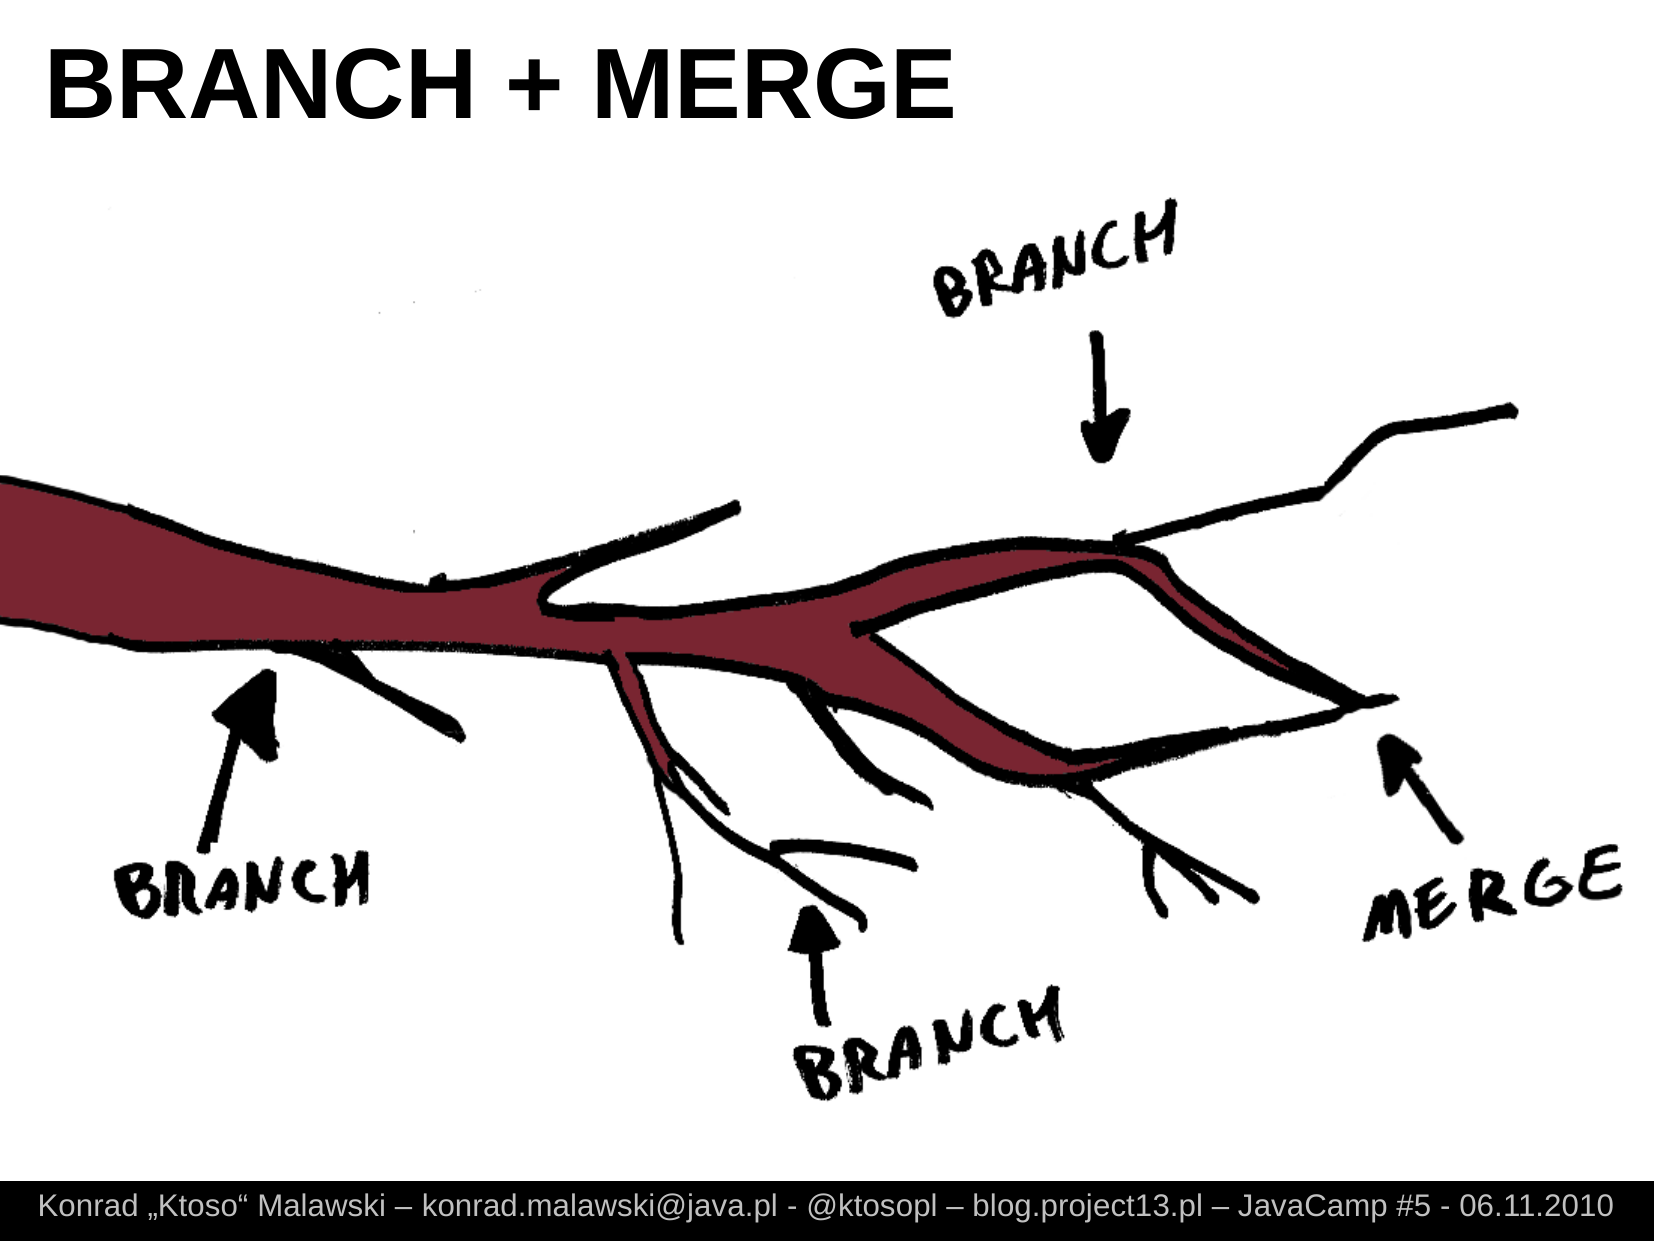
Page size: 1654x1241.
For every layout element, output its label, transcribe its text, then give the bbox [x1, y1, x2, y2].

text_box Konrad „Ktoso“ Malawski – konrad.malawski@java.pl - @ktosopl – blog.project13.pl – JavaCamp #5 - 06.11.2010 [0, 1181, 1654, 1238]
text_box BRANCH + MERGE [29, 21, 1625, 148]
picture [0, 166, 1654, 1123]
